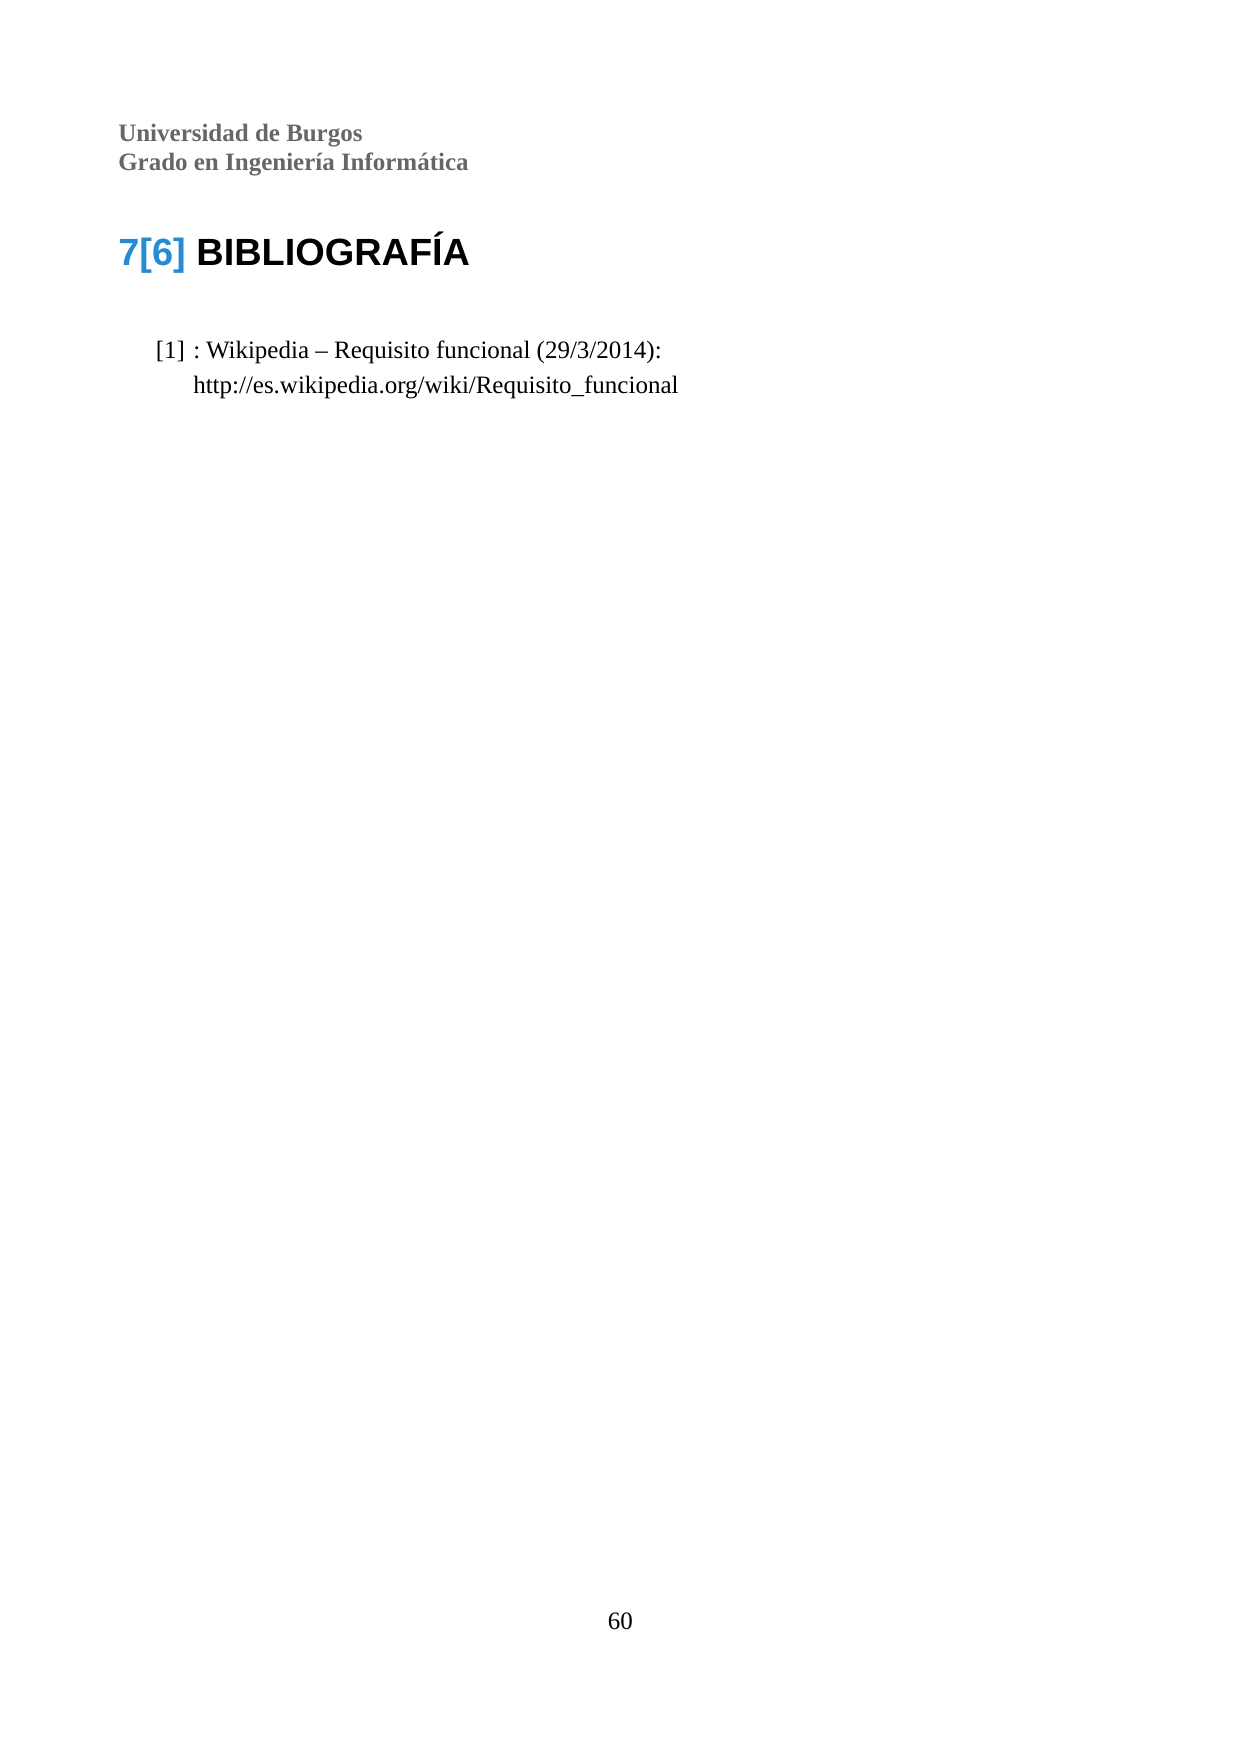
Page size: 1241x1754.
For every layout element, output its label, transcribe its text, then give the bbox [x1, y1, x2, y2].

subtitle BIBLIOGRAFÍA [118, 230, 1122, 274]
list : Wikipedia – Requisito funcional (29/3/2014): http://es.wikipedia.org/wiki/Requisito_funcional [156, 335, 1122, 398]
